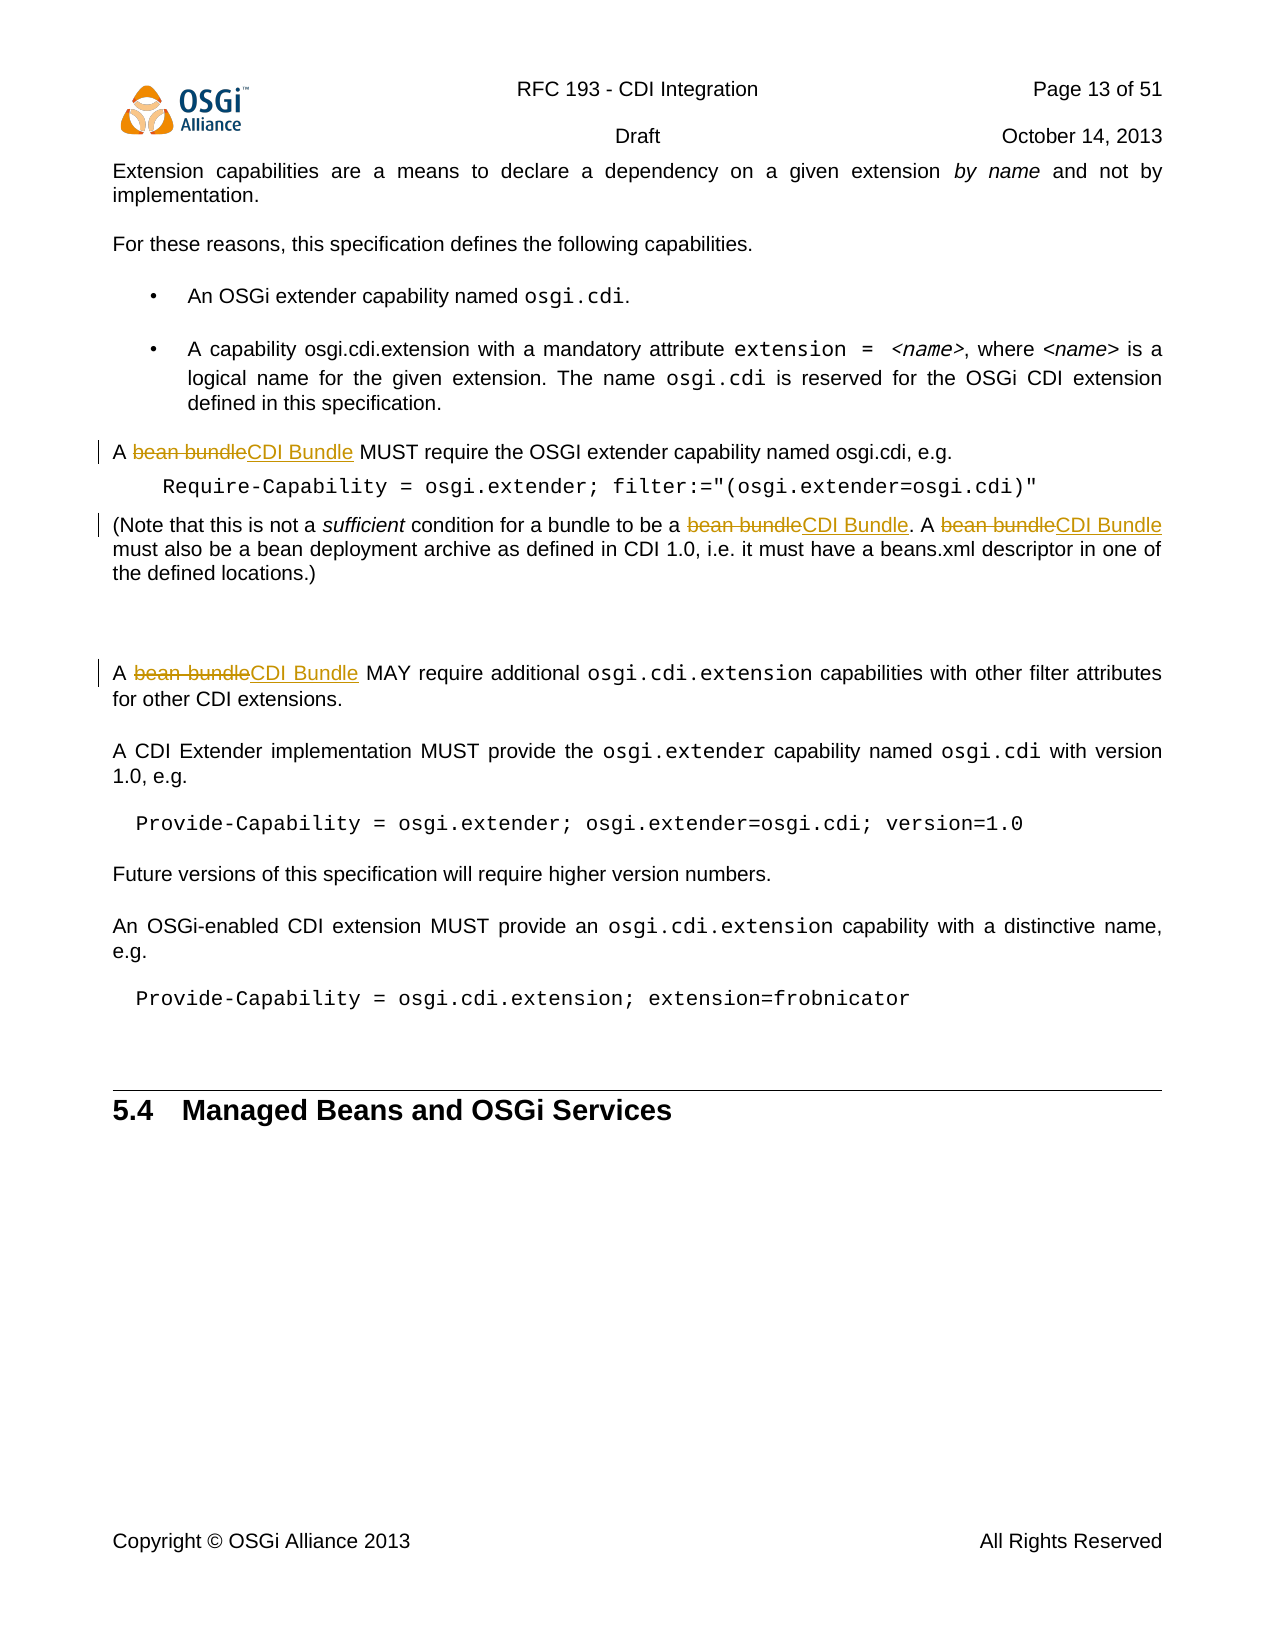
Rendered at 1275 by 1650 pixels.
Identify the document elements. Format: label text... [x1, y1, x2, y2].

text Extension capabilities are a means to declare a dependency on a given extension by name and not by implementation. [112, 159, 1162, 207]
text (Note that this is not a sufficient condition for a bundle to be a CDI Bundle. A CDI Bundle must also be a bean deployment archive as defined in CDI 1.0, i.e. it must have a beans.xml descriptor in one of the defined locations.) [112, 513, 1162, 584]
list An OSGi extender capability named osgi.cdi. [150, 281, 1162, 309]
list A capability osgi.cdi.extension with a mandatory attribute extension = <name>, where <name> is a logical name for the given extension. The name osgi.cdi is reserved for the OSGi CDI extension defined in this specification. [150, 334, 1162, 415]
text A CDI Bundle MUST require the OSGI extender capability named osgi.cdi, e.g. [112, 440, 1162, 464]
subtitle Managed Beans and OSGi Services [112, 1091, 1162, 1127]
text Future versions of this specification will require higher version numbers. [112, 862, 1162, 886]
text For these reasons, this specification defines the following capabilities. [112, 232, 1162, 256]
text Require-Capability = osgi.extender; filter:="(osgi.extender=osgi.cdi)" [112, 477, 1162, 500]
text Provide-Capability = osgi.extender; osgi.extender=osgi.cdi; version=1.0 [112, 813, 1162, 837]
text A CDI Bundle MAY require additional osgi.cdi.extension capabilities with other filter attributes for other CDI extensions. [112, 658, 1162, 711]
picture [113, 78, 257, 142]
text Provide-Capability = osgi.cdi.extension; extension=frobnicator [112, 988, 1162, 1012]
text An OSGi-enabled CDI extension MUST provide an osgi.cdi.extension capability with a distinctive name, e.g. [112, 911, 1162, 963]
text A CDI Extender implementation MUST provide the osgi.extender capability named osgi.cdi with version 1.0, e.g. [112, 736, 1162, 788]
